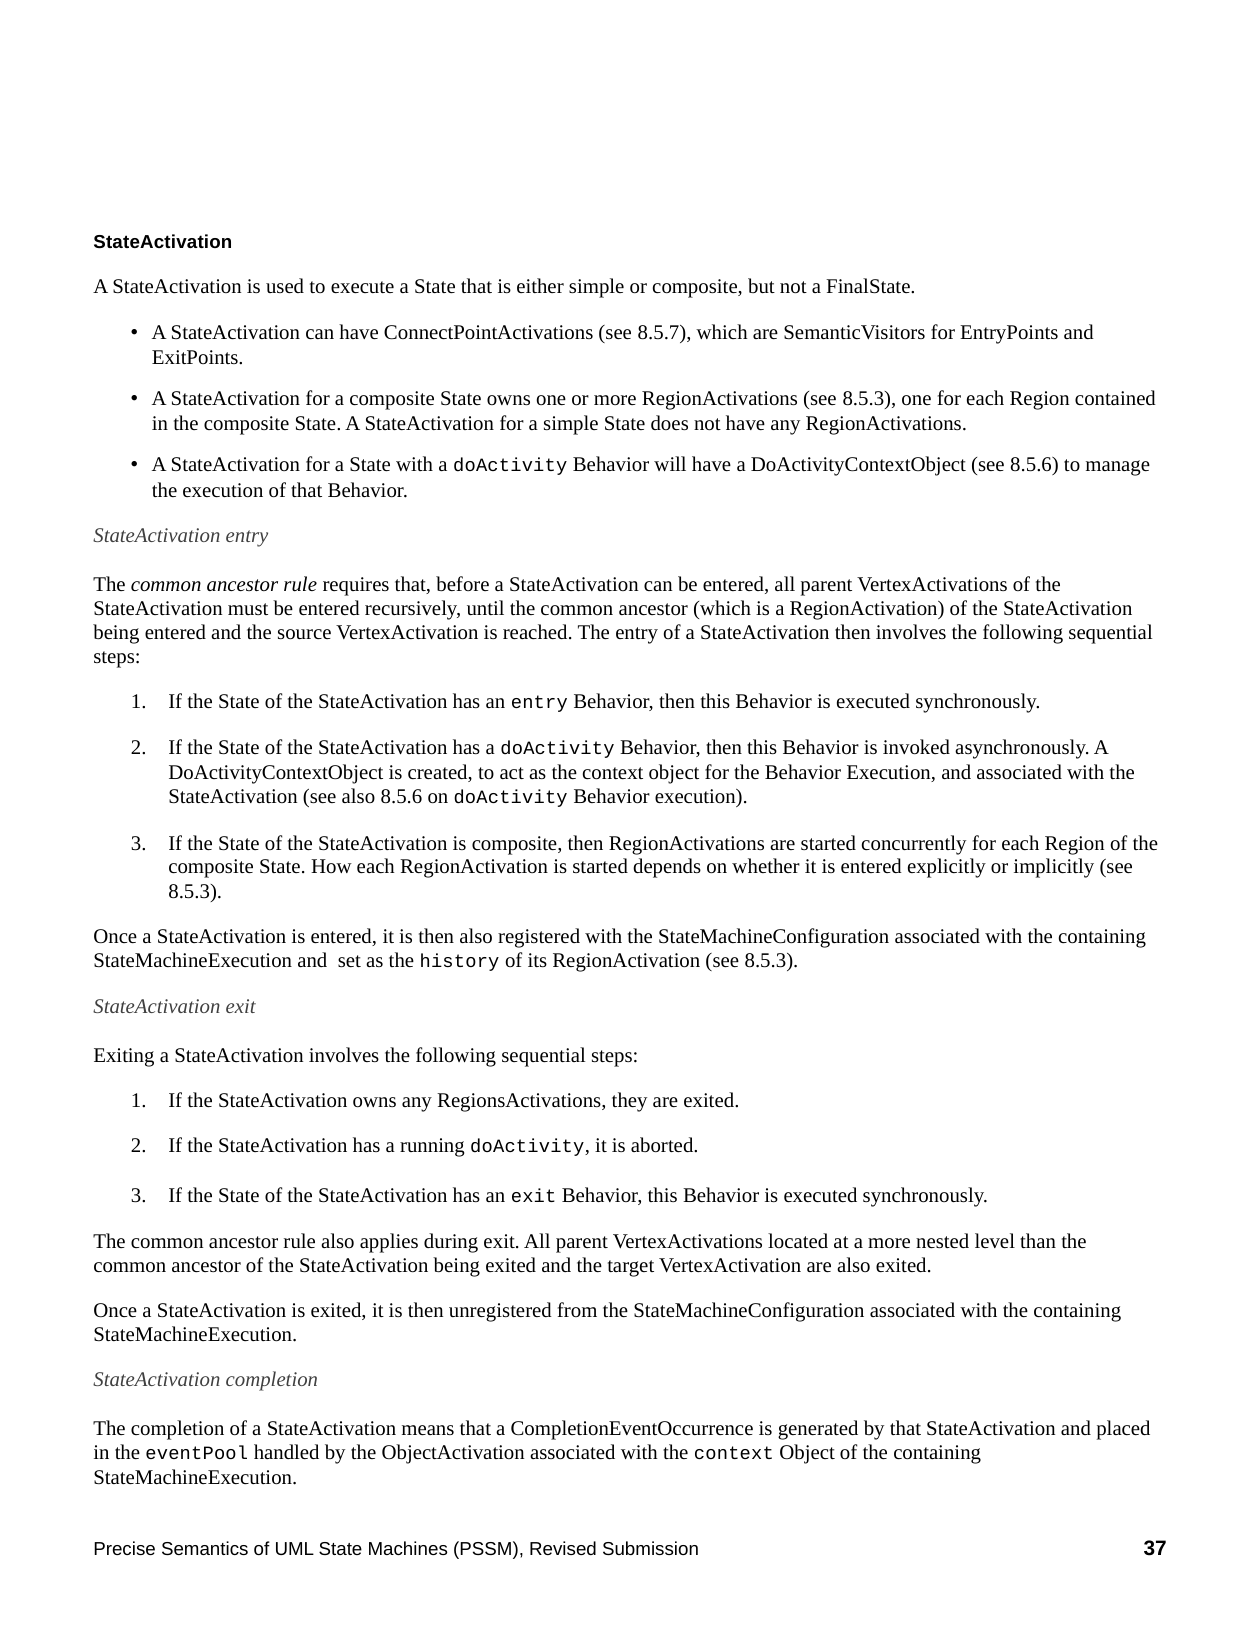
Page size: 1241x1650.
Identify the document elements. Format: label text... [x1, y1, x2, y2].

list If the State of the StateActivation has a doActivity Behavior, then this Behavior is invoked asynchronously. A DoActivityContextObject is created, to act as the context object for the Behavior Execution, and associated with the StateActivation (see also 8.5.6 on doActivity Behavior execution). [131, 735, 1164, 809]
list A StateActivation can have ConnectPointActivations (see 8.5.7), which are SemanticVisitors for EntryPoints and ExitPoints. [131, 319, 1164, 369]
text The completion of a StateActivation means that a CompletionEventOccurrence is generated by that StateActivation and placed in the eventPool handled by the ObjectActivation associated with the context Object of the containing StateMachineExecution. [93, 1416, 1164, 1489]
subtitle StateActivation entry [93, 523, 1164, 547]
text The common ancestor rule requires that, before a StateActivation can be entered, all parent VertexActivations of the StateActivation must be entered recursively, until the common ancestor (which is a RegionActivation) of the StateActivation being entered and the source VertexActivation is reached. The entry of a StateActivation then involves the following sequential steps: [93, 572, 1164, 668]
list If the StateActivation has a running doActivity, it is aborted. [131, 1133, 1164, 1158]
list A StateActivation for a composite State owns one or more RegionActivations (see 8.5.3), one for each Region contained in the composite State. A StateActivation for a simple State does not have any RegionActivations. [131, 385, 1164, 435]
list If the State of the StateActivation has an entry Behavior, then this Behavior is executed synchronously. [131, 689, 1164, 714]
text Exiting a StateActivation involves the following sequential steps: [93, 1042, 1164, 1067]
list If the StateActivation owns any RegionsActivations, they are exited. [131, 1088, 1164, 1112]
text The common ancestor rule also applies during exit. All parent VertexActivations located at a more nested level than the common ancestor of the StateActivation being exited and the target VertexActivation are also exited. [93, 1229, 1164, 1277]
list A StateActivation for a State with a doActivity Behavior will have a DoActivityContextObject (see 8.5.6) to manage the execution of that Behavior. [131, 452, 1164, 502]
list If the State of the StateActivation has an exit Behavior, this Behavior is executed synchronously. [131, 1183, 1164, 1208]
subtitle StateActivation [93, 231, 1164, 253]
text Once a StateActivation is exited, it is then unregistered from the StateMachineConfiguration associated with the containing StateMachineExecution. [93, 1298, 1164, 1346]
text Once a StateActivation is entered, it is then also registered with the StateMachineConfiguration associated with the containing StateMachineExecution and set as the history of its RegionActivation (see 8.5.3). [93, 924, 1164, 973]
text A StateActivation is used to execute a State that is either simple or composite, but not a FinalState. [93, 274, 1164, 298]
subtitle StateActivation exit [93, 994, 1164, 1018]
subtitle StateActivation completion [93, 1367, 1164, 1391]
list If the State of the StateActivation is composite, then RegionActivations are started concurrently for each Region of the composite State. How each RegionActivation is started depends on whether it is entered explicitly or implicitly (see 8.5.3). [131, 830, 1164, 903]
